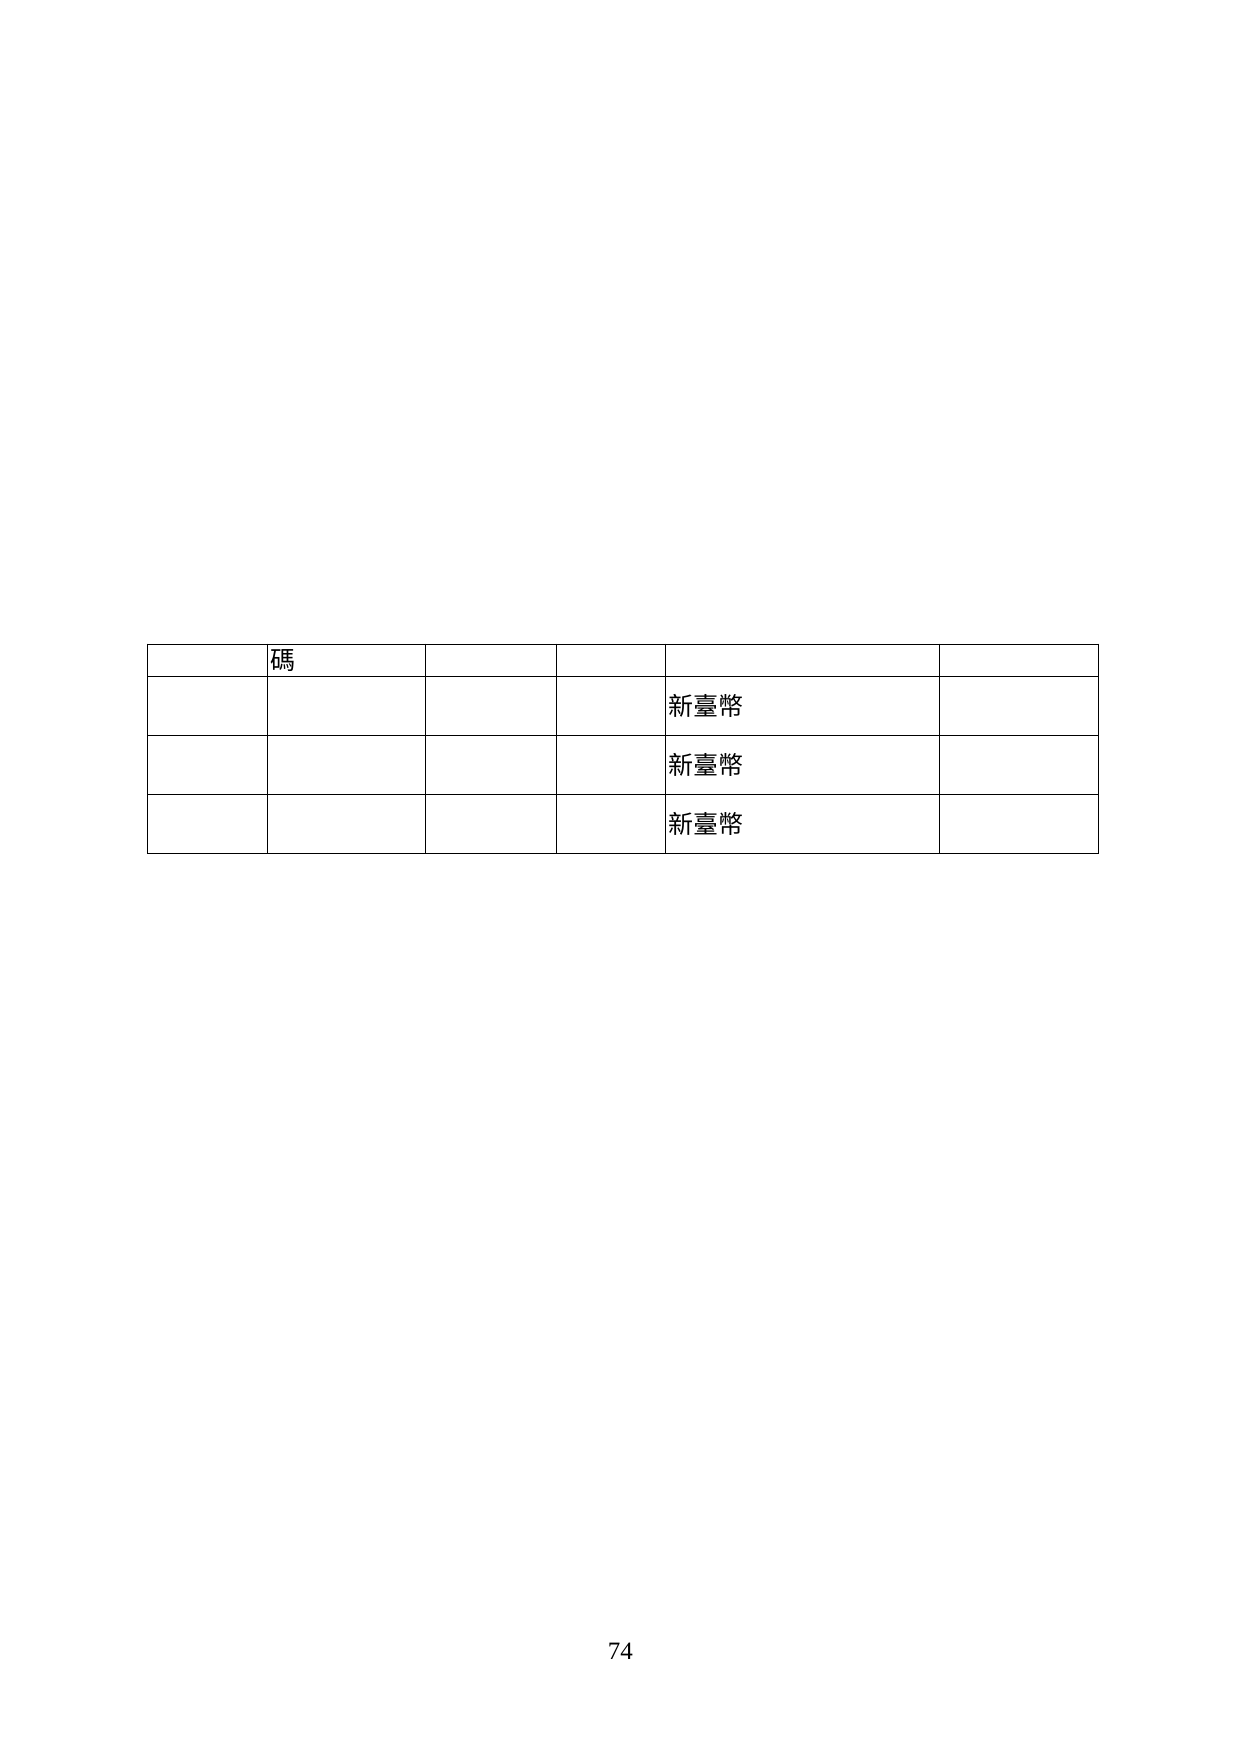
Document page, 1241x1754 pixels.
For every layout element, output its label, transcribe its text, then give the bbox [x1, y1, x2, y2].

table_cell 新臺幣 [666, 677, 939, 735]
table_header 碼 [268, 645, 425, 676]
table_cell [268, 795, 425, 853]
table_cell 新臺幣 [666, 795, 939, 853]
table_cell [557, 736, 665, 794]
table_cell [148, 795, 267, 853]
table_cell [557, 677, 665, 735]
table_header [148, 645, 267, 676]
table_header [426, 645, 556, 676]
table_cell [940, 677, 1098, 735]
table_cell [426, 736, 556, 794]
table_cell [426, 677, 556, 735]
table_header [940, 645, 1098, 676]
table_cell [268, 736, 425, 794]
table_header [666, 645, 939, 676]
table_cell [426, 795, 556, 853]
table_cell [268, 677, 425, 735]
table_cell [557, 795, 665, 853]
table_header [557, 645, 665, 676]
table_cell [148, 677, 267, 735]
table_cell [940, 795, 1098, 853]
table_cell 新臺幣 [666, 736, 939, 794]
table_cell [148, 736, 267, 794]
table_cell [940, 736, 1098, 794]
